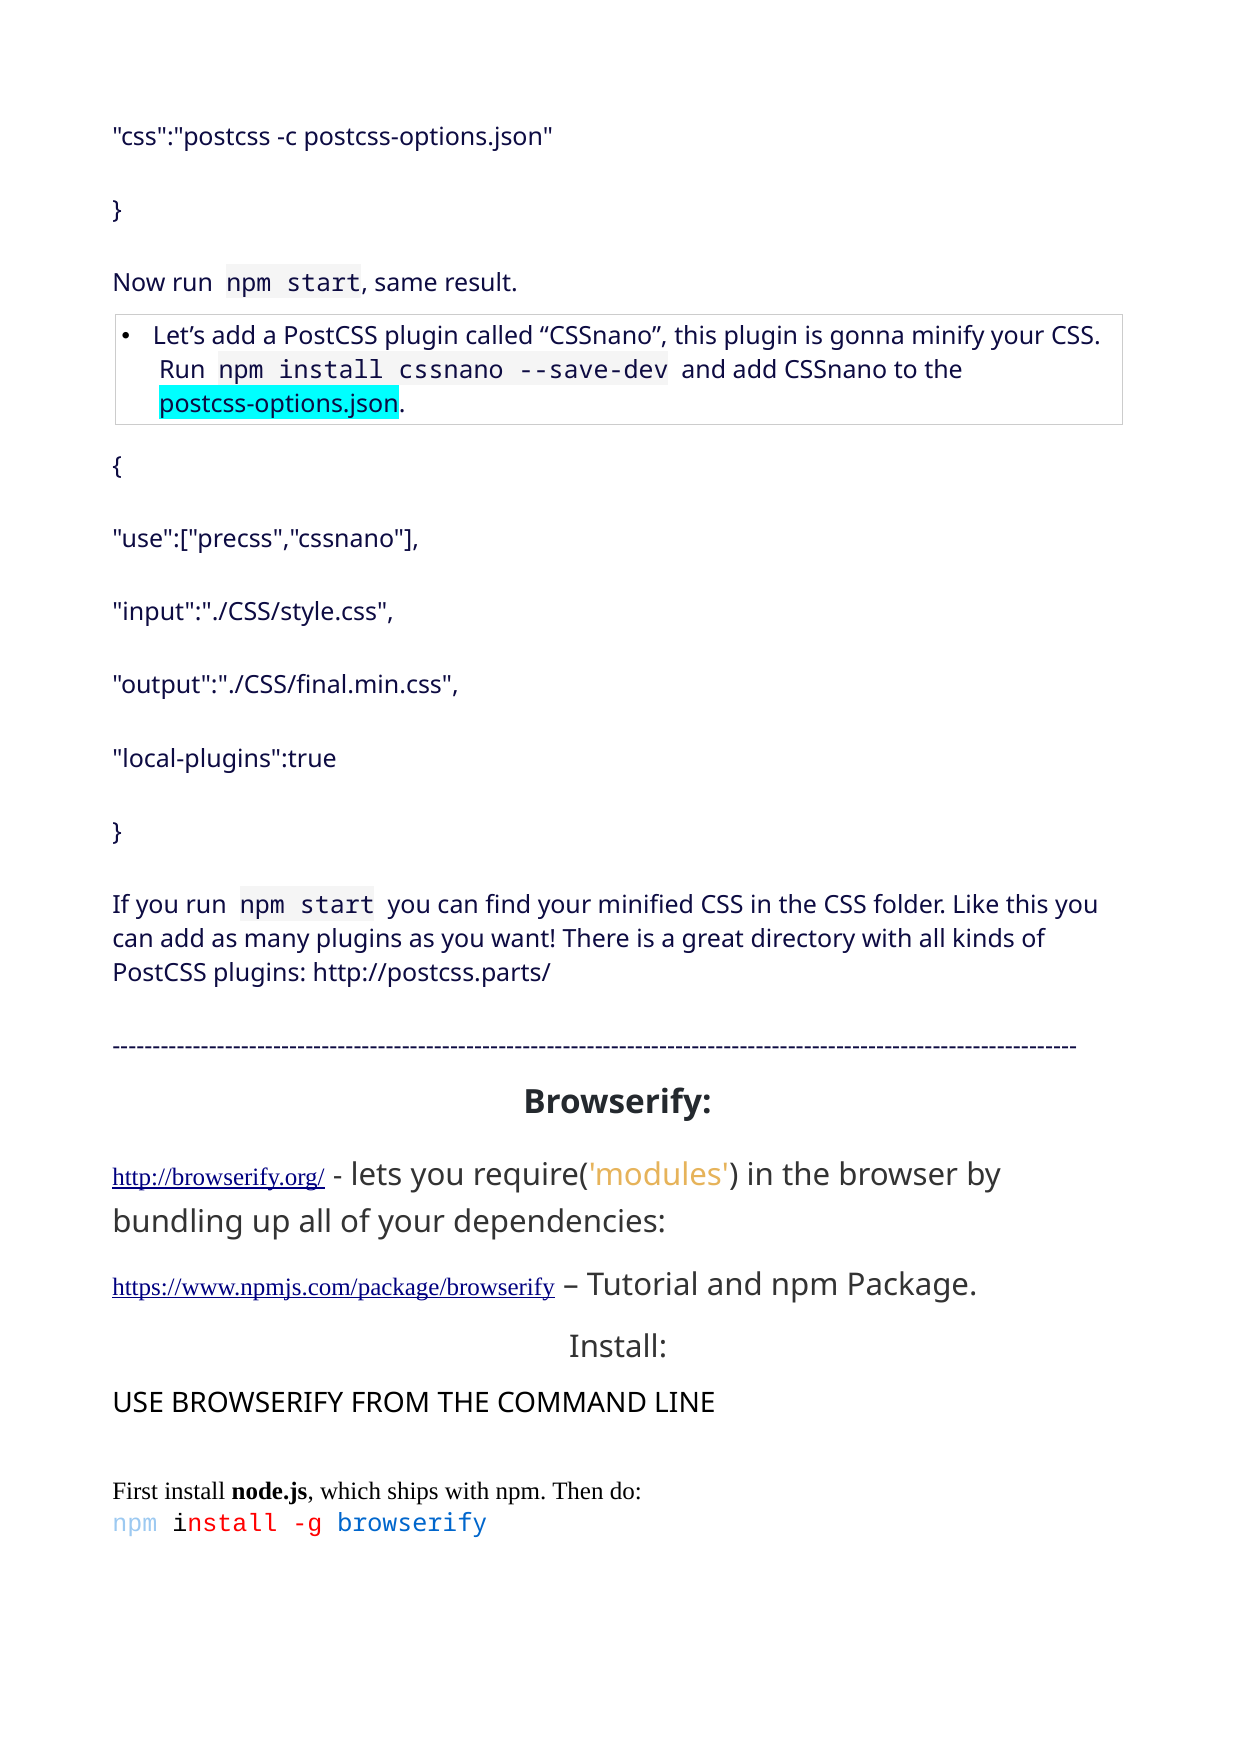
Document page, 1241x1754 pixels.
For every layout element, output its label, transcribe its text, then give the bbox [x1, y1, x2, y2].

subtitle Install: [112, 1320, 1124, 1367]
text "use":["precss","cssnano"], [112, 521, 1122, 555]
text If you run npm start you can find your minified CSS in the CSS folder. Like this you can add as many plugins as you want! There is a great directory with all kinds of PostCSS plugins: http://postcss.parts/ [112, 886, 1122, 989]
text "local-plugins":true [112, 740, 1122, 774]
text http://browserify.org/ - lets you require('modules') in the browser by bundling up all of your dependencies: [112, 1148, 1124, 1242]
text npm install -g browserify [112, 1505, 1122, 1539]
text { [112, 448, 1122, 482]
text } [112, 813, 1122, 847]
subtitle USE BROWSERIFY FROM THE COMMAND LINE [112, 1382, 1122, 1421]
text First install node.js, which ships with npm. Then do: [112, 1467, 1122, 1505]
text ------------------------------------------------------------------------------------------------------------------------ [112, 1028, 1122, 1062]
text } [112, 191, 1122, 225]
text Now run npm start, same result. [112, 264, 1122, 298]
list postcss-options.json. [116, 382, 1122, 424]
text "css":"postcss -c postcss-options.json" [112, 118, 1122, 152]
text "input":"./CSS/style.css", [112, 594, 1122, 628]
text https://www.npmjs.com/package/browserify – Tutorial and npm Package. [112, 1257, 1124, 1304]
text Browserify: [112, 1077, 1122, 1123]
text "output":"./CSS/final.min.css", [112, 667, 1122, 701]
list Let’s add a PostCSS plugin called “CSSnano”, this plugin is gonna minify your CSS. Run npm install cssnano --save-dev and add CSSnano to the [116, 315, 1122, 382]
